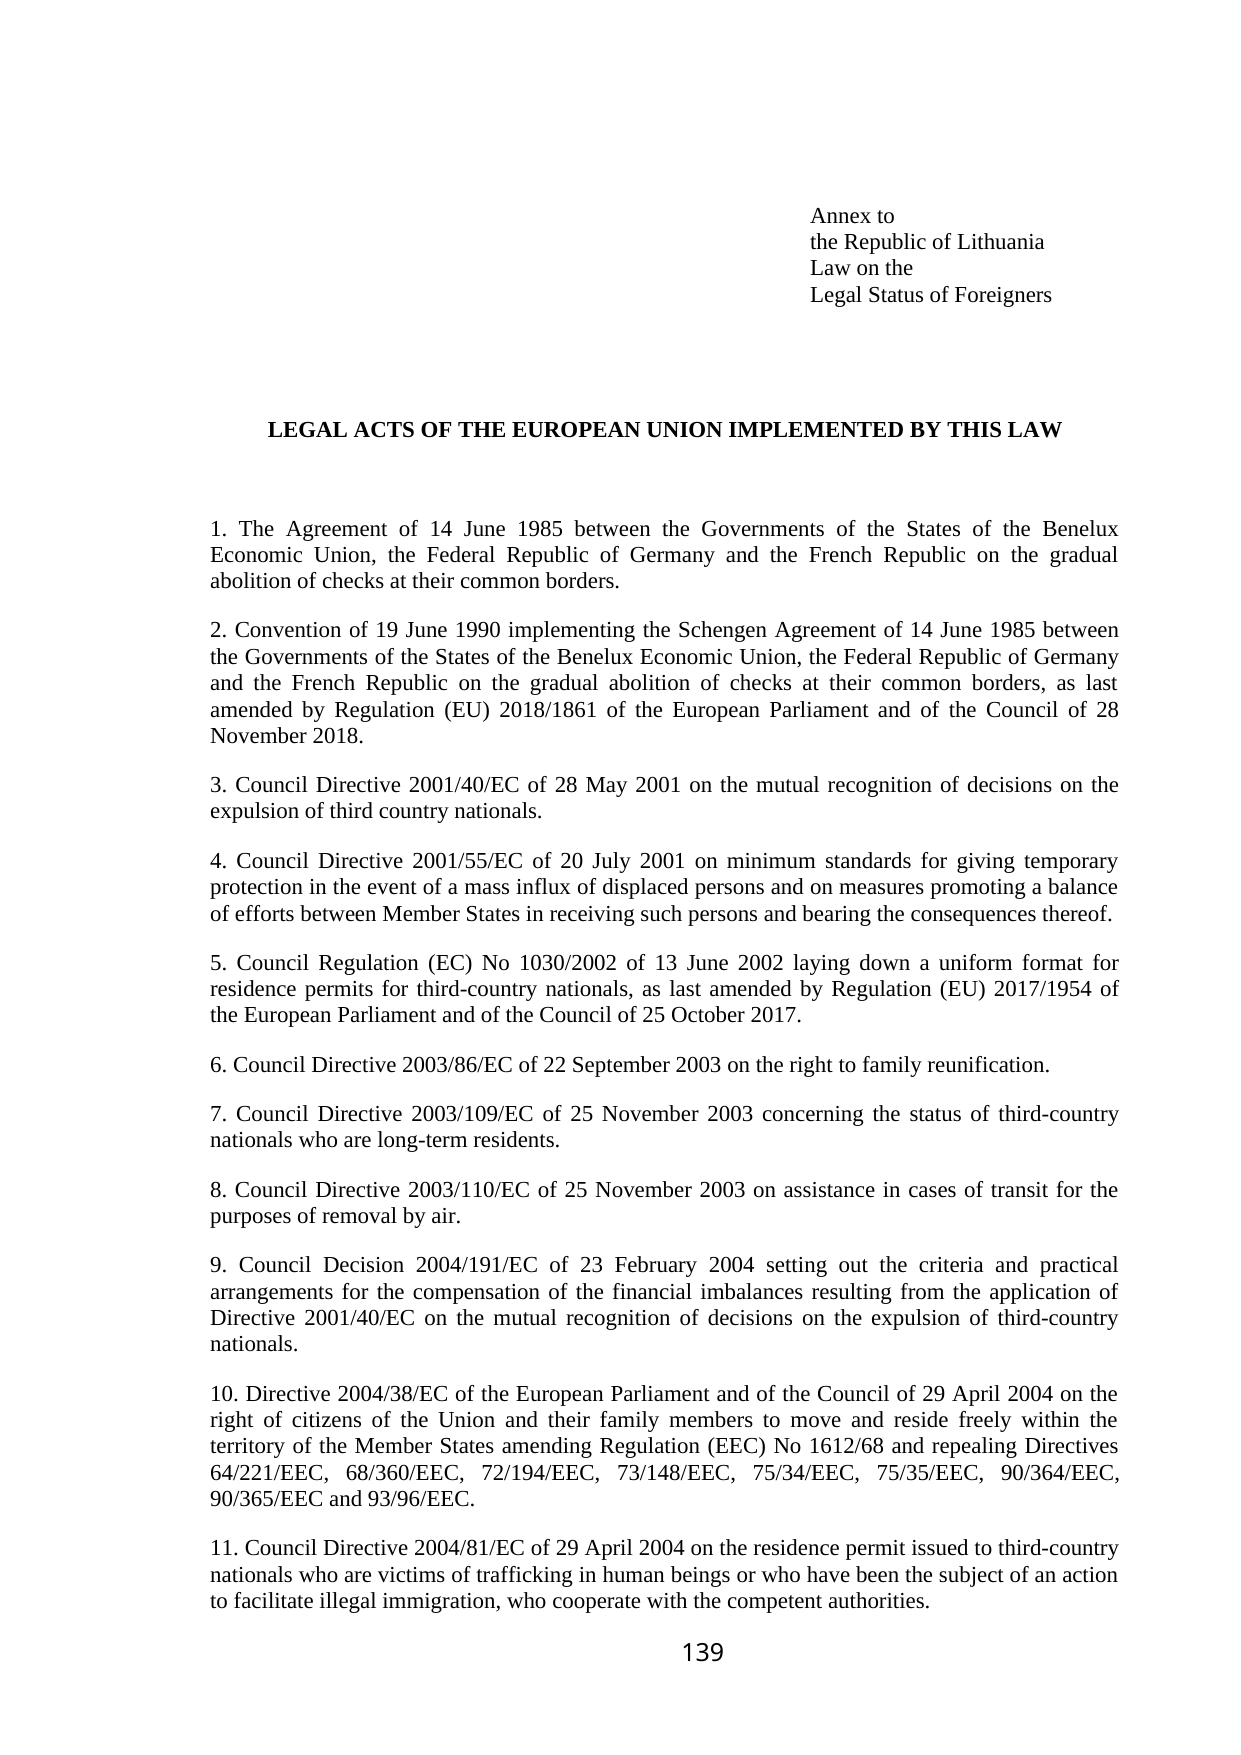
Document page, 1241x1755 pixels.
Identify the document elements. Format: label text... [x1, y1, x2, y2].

text 3. Council Directive 2001/40/EC of 28 May 2001 on the mutual recognition of decisions on the expulsion of third country nationals. [210, 771, 1120, 824]
text 1. The Agreement of 14 June 1985 between the Governments of the States of the Benelux Economic Union, the Federal Republic of Germany and the French Republic on the gradual abolition of checks at their common borders. [210, 514, 1120, 594]
text Annex to [735, 202, 1120, 228]
text 7. Council Directive 2003/109/EC of 25 November 2003 concerning the status of third-country nationals who are long-term residents. [210, 1100, 1120, 1153]
text Legal Status of Foreigners [210, 281, 1120, 307]
text 6. Council Directive 2003/86/EC of 22 September 2003 on the right to family reunification. [210, 1051, 1120, 1077]
text 11. Council Directive 2004/81/EC of 29 April 2004 on the residence permit issued to third-country nationals who are victims of trafficking in human beings or who have been the subject of an action to facilitate illegal immigration, who cooperate with the competent authorities. [210, 1534, 1120, 1613]
text 9. Council Decision 2004/191/EC of 23 February 2004 setting out the criteria and practical arrangements for the compensation of the financial imbalances resulting from the application of Directive 2001/40/EC on the mutual recognition of decisions on the expulsion of third-country nationals. [210, 1251, 1120, 1357]
text Law on the [210, 254, 1120, 281]
text the Republic of Lithuania [735, 228, 1120, 254]
text 4. Council Directive 2001/55/EC of 20 July 2001 on minimum standards for giving temporary protection in the event of a mass influx of displaced persons and on measures promoting a balance of efforts between Member States in receiving such persons and bearing the consequences thereof. [210, 847, 1120, 926]
text LEGAL ACTS OF THE EUROPEAN UNION IMPLEMENTED BY THIS LAW [210, 416, 1120, 442]
text 5. Council Regulation (EC) No 1030/2002 of 13 June 2002 laying down a uniform format for residence permits for third-country nationals, as last amended by Regulation (EU) 2017/1954 of the European Parliament and of the Council of 25 October 2017. [210, 949, 1120, 1028]
text 8. Council Directive 2003/110/EC of 25 November 2003 on assistance in cases of transit for the purposes of removal by air. [210, 1176, 1120, 1228]
text 10. Directive 2004/38/EC of the European Parliament and of the Council of 29 April 2004 on the right of citizens of the Union and their family members to move and reside freely within the territory of the Member States amending Regulation (EEC) No 1612/68 and repealing Directives 64/221/EEC, 68/360/EEC, 72/194/EEC, 73/148/EEC, 75/34/EEC, 75/35/EEC, 90/364/EEC, 90/365/EEC and 93/96/EEC. [210, 1380, 1120, 1511]
text 2. Convention of 19 June 1990 implementing the Schengen Agreement of 14 June 1985 between the Governments of the States of the Benelux Economic Union, the Federal Republic of Germany and the French Republic on the gradual abolition of checks at their common borders, as last amended by Regulation (EU) 2018/1861 of the European Parliament and of the Council of 28 November 2018. [210, 617, 1120, 748]
